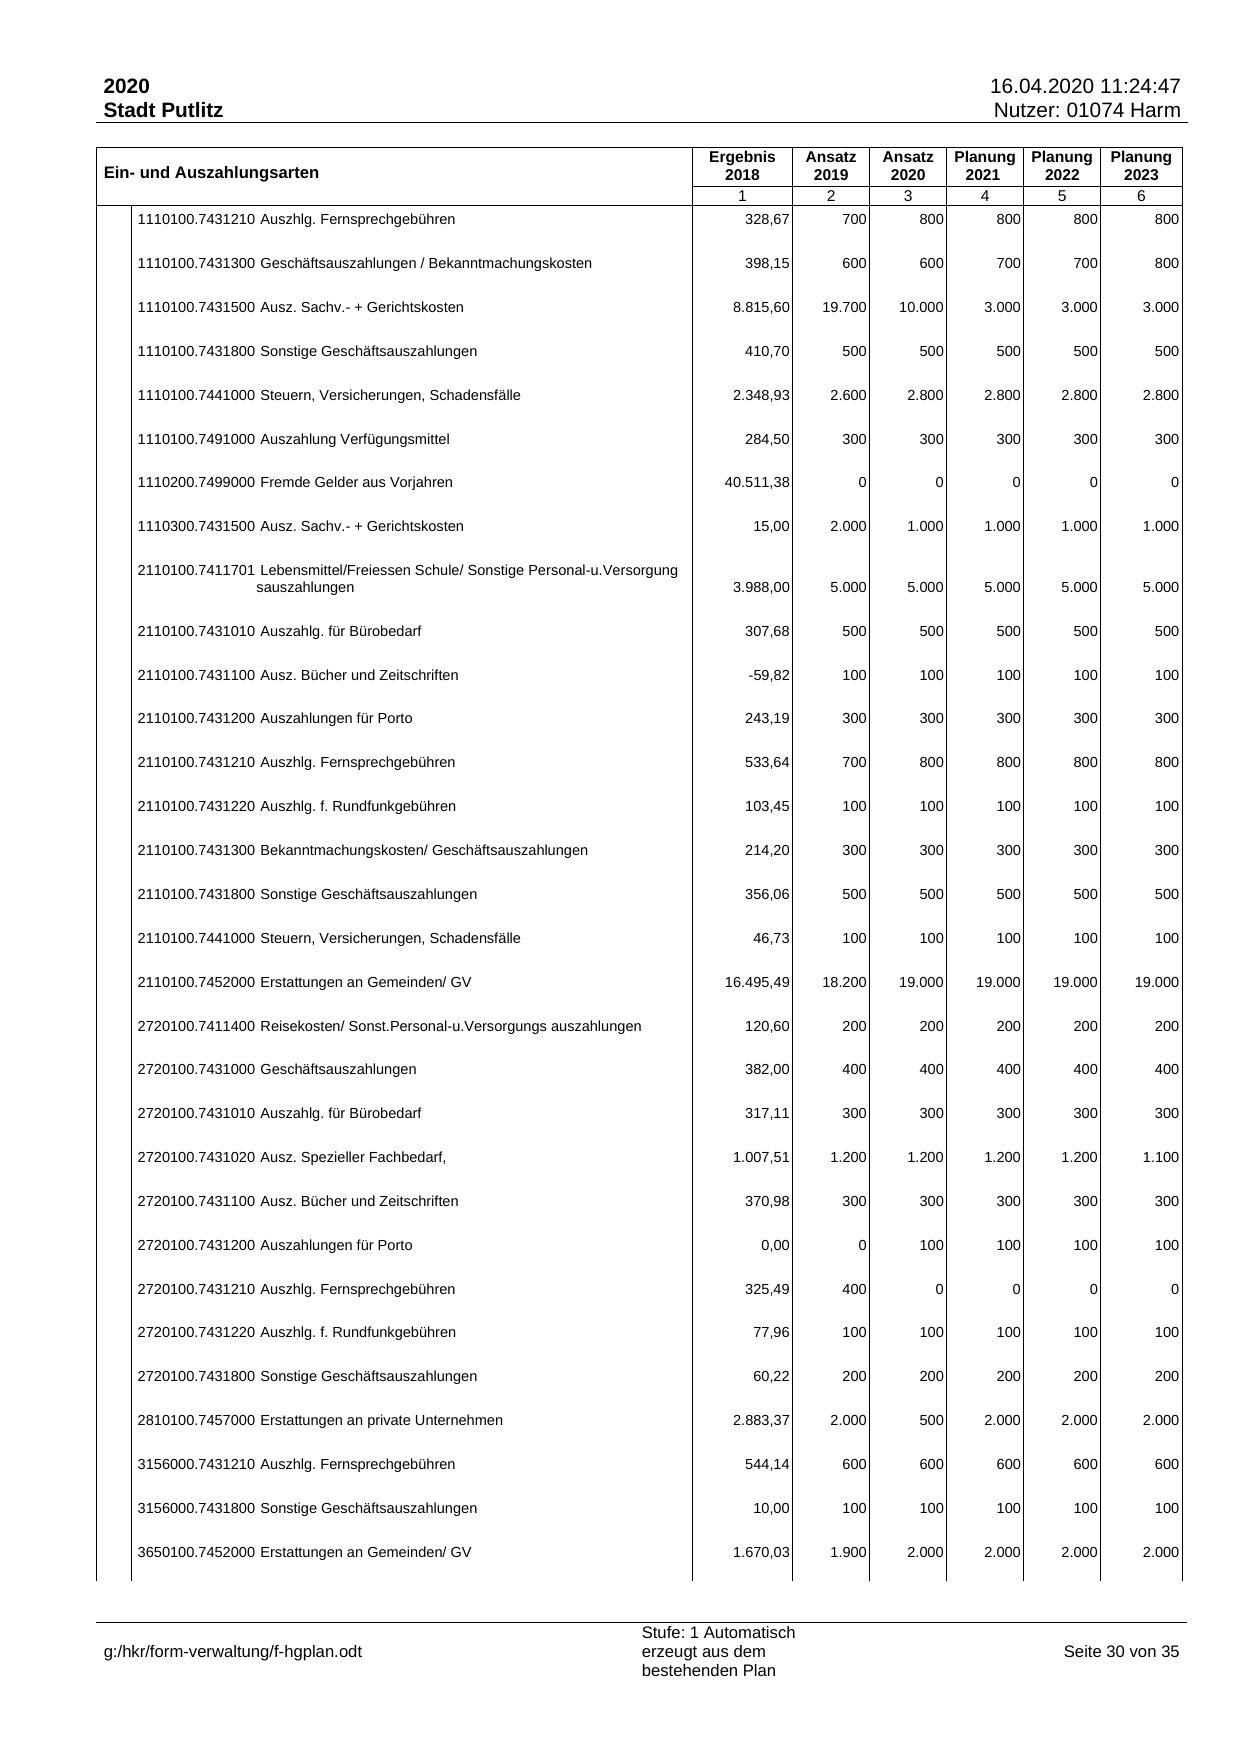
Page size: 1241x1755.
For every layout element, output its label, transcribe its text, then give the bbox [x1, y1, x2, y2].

table_cell 1 [693, 187, 792, 205]
table_cell 300 [947, 424, 1023, 468]
table_cell 100 [1101, 1318, 1182, 1362]
table_cell [97, 1011, 131, 1055]
table_cell 2.000 [870, 1537, 946, 1581]
table_cell 300 [1024, 836, 1100, 879]
table_cell 100 [793, 923, 869, 967]
table_cell 100 [947, 1493, 1023, 1537]
table_cell 700 [1024, 249, 1100, 292]
table_cell 600 [793, 249, 869, 292]
table_cell Auszahlg. für Bürobedarf [256, 616, 692, 660]
table_cell 300 [793, 704, 869, 748]
table_cell [97, 1055, 131, 1099]
table_cell Auszahlungen für Porto [256, 1230, 692, 1274]
table_header Planung 2021 [947, 148, 1023, 186]
table_cell 1110100.7491000 [132, 424, 256, 468]
table_cell 103,45 [693, 792, 792, 836]
table_cell 100 [1024, 792, 1100, 836]
table_cell 10,00 [693, 1493, 792, 1537]
table_cell 2110100.7431010 [132, 616, 256, 660]
table_cell 2 [793, 187, 869, 205]
table_cell 5 [1024, 187, 1100, 205]
table_cell Geschäftsauszahlungen / Bekanntmachungskosten [256, 249, 692, 292]
table_cell 2110100.7431200 [132, 704, 256, 748]
table_cell 1110100.7431800 [132, 336, 256, 380]
table_cell 1.000 [870, 512, 946, 556]
table_cell 3156000.7431210 [132, 1450, 256, 1493]
table_cell 500 [1024, 336, 1100, 380]
table_cell 1110100.7441000 [132, 380, 256, 424]
table_cell 300 [870, 836, 946, 879]
table_cell [97, 1318, 131, 1362]
table_cell 0 [870, 468, 946, 512]
table_cell 200 [1024, 1362, 1100, 1406]
table_cell 1.000 [1101, 512, 1182, 556]
table_cell 307,68 [693, 616, 792, 660]
table_cell 328,67 [693, 206, 792, 249]
table_cell 1.670,03 [693, 1537, 792, 1581]
table_cell 400 [1101, 1055, 1182, 1099]
table_cell 19.000 [947, 967, 1023, 1011]
table_cell 398,15 [693, 249, 792, 292]
table_cell 1.100 [1101, 1143, 1182, 1186]
table_cell 2720100.7431210 [132, 1274, 256, 1318]
table_cell 100 [947, 923, 1023, 967]
table_cell 1110100.7431500 [132, 293, 256, 336]
table_cell 300 [1024, 704, 1100, 748]
table_cell 0 [947, 1274, 1023, 1318]
table_cell 5.000 [1101, 556, 1182, 616]
table_cell 77,96 [693, 1318, 792, 1362]
table_cell 0 [1101, 468, 1182, 512]
table_cell 400 [793, 1055, 869, 1099]
table_cell 300 [1024, 1186, 1100, 1230]
table_cell [97, 792, 131, 836]
table_cell 200 [793, 1362, 869, 1406]
table_cell 600 [870, 1450, 946, 1493]
table_cell 700 [793, 748, 869, 792]
table_cell [97, 616, 131, 660]
table_cell 200 [1101, 1362, 1182, 1406]
table_cell 2110100.7452000 [132, 967, 256, 1011]
table_cell 0,00 [693, 1230, 792, 1274]
table_cell 325,49 [693, 1274, 792, 1318]
table_cell 300 [793, 836, 869, 879]
table_cell 500 [1024, 616, 1100, 660]
table_cell [97, 1230, 131, 1274]
table_cell 200 [1101, 1011, 1182, 1055]
table_cell Lebensmittel/Freiessen Schule/ Sonstige Personal-u.Versorgung sauszahlungen [256, 556, 692, 616]
table_cell [97, 879, 131, 923]
table_cell -59,82 [693, 660, 792, 704]
table_cell [97, 1362, 131, 1406]
table_header Ansatz 2019 [793, 148, 869, 186]
table_cell 400 [1024, 1055, 1100, 1099]
table_cell 2720100.7431020 [132, 1143, 256, 1186]
table_cell 1.000 [947, 512, 1023, 556]
table_cell 100 [947, 1230, 1023, 1274]
table_cell 200 [793, 1011, 869, 1055]
table_cell 0 [1101, 1274, 1182, 1318]
table_cell 500 [1101, 616, 1182, 660]
table_cell [97, 1274, 131, 1318]
table_cell 0 [870, 1274, 946, 1318]
table_cell Ausz. Sachv.- + Gerichtskosten [256, 512, 692, 556]
table_cell 400 [870, 1055, 946, 1099]
table_cell [97, 923, 131, 967]
table_cell 500 [947, 879, 1023, 923]
table_cell 533,64 [693, 748, 792, 792]
table_cell 300 [947, 1099, 1023, 1142]
table_cell [97, 293, 131, 336]
table_cell Steuern, Versicherungen, Schadensfälle [256, 923, 692, 967]
table_cell 2720100.7431800 [132, 1362, 256, 1406]
table_cell 19.000 [1101, 967, 1182, 1011]
table_cell 100 [1024, 923, 1100, 967]
table_cell Geschäftsauszahlungen [256, 1055, 692, 1099]
table_cell 300 [1024, 1099, 1100, 1142]
table_cell 2.800 [870, 380, 946, 424]
table_cell 400 [793, 1274, 869, 1318]
table_cell Auszhlg. f. Rundfunkgebühren [256, 792, 692, 836]
table_cell 3156000.7431800 [132, 1493, 256, 1537]
table_cell 284,50 [693, 424, 792, 468]
table_cell 300 [870, 1099, 946, 1142]
table_cell 2.000 [947, 1537, 1023, 1581]
table_cell 100 [1101, 660, 1182, 704]
table_cell 800 [1101, 249, 1182, 292]
table_cell 100 [870, 792, 946, 836]
table_cell 100 [793, 1493, 869, 1537]
table_cell 500 [793, 336, 869, 380]
table_cell 200 [870, 1362, 946, 1406]
table_cell 3650100.7452000 [132, 1537, 256, 1581]
table_cell 300 [870, 1186, 946, 1230]
table_cell [97, 704, 131, 748]
table_cell 2720100.7431200 [132, 1230, 256, 1274]
table_cell [97, 512, 131, 556]
table_cell 300 [1101, 704, 1182, 748]
table_cell 800 [870, 206, 946, 249]
table_cell 2.000 [793, 512, 869, 556]
table_cell 2.000 [1101, 1406, 1182, 1449]
table_cell 0 [793, 1230, 869, 1274]
table_cell 2.000 [1101, 1537, 1182, 1581]
table_cell 800 [947, 206, 1023, 249]
table_cell Bekanntmachungskosten/ Geschäftsauszahlungen [256, 836, 692, 879]
table_cell 16.495,49 [693, 967, 792, 1011]
table_cell 370,98 [693, 1186, 792, 1230]
table_cell 100 [1024, 1318, 1100, 1362]
table_cell 2720100.7431100 [132, 1186, 256, 1230]
table_cell 214,20 [693, 836, 792, 879]
table_cell 500 [870, 1406, 946, 1449]
table_cell 2.000 [1024, 1537, 1100, 1581]
table_cell 0 [793, 468, 869, 512]
table_cell 100 [1101, 923, 1182, 967]
table_cell 800 [947, 748, 1023, 792]
table_cell 600 [1101, 1450, 1182, 1493]
table_cell 356,06 [693, 879, 792, 923]
table_header Planung 2022 [1024, 148, 1100, 186]
table_cell 4 [947, 187, 1023, 205]
table_cell Erstattungen an private Unternehmen [256, 1406, 692, 1449]
table_cell [97, 424, 131, 468]
table_cell [97, 336, 131, 380]
table_cell 200 [870, 1011, 946, 1055]
table_cell [97, 206, 131, 249]
table_cell Auszhlg. Fernsprechgebühren [256, 1274, 692, 1318]
table_cell 2720100.7431220 [132, 1318, 256, 1362]
table_cell [97, 249, 131, 292]
table_cell 243,19 [693, 704, 792, 748]
table_cell 46,73 [693, 923, 792, 967]
table_cell 5.000 [793, 556, 869, 616]
table_cell 0 [1024, 1274, 1100, 1318]
table_cell 19.000 [870, 967, 946, 1011]
table_cell 500 [1101, 336, 1182, 380]
table_cell 2.000 [793, 1406, 869, 1449]
table_cell 800 [870, 748, 946, 792]
table_cell 100 [1024, 1230, 1100, 1274]
table_cell 1.007,51 [693, 1143, 792, 1186]
table_cell 500 [1101, 879, 1182, 923]
table_cell 10.000 [870, 293, 946, 336]
table_cell 2110100.7431210 [132, 748, 256, 792]
table_cell 1110100.7431300 [132, 249, 256, 292]
table_cell 2.800 [1024, 380, 1100, 424]
table_cell 60,22 [693, 1362, 792, 1406]
table_cell 300 [947, 1186, 1023, 1230]
table_cell 5.000 [1024, 556, 1100, 616]
table_cell [97, 556, 131, 616]
table_cell 0 [1024, 468, 1100, 512]
table_cell [97, 1406, 131, 1449]
table_cell 2.883,37 [693, 1406, 792, 1449]
table_cell 2.800 [947, 380, 1023, 424]
table_cell 2110100.7431300 [132, 836, 256, 879]
table_cell 300 [1101, 1186, 1182, 1230]
table_cell Sonstige Geschäftsauszahlungen [256, 1493, 692, 1537]
table_cell 400 [947, 1055, 1023, 1099]
table_cell 300 [793, 424, 869, 468]
table_cell 100 [947, 792, 1023, 836]
table_cell 2810100.7457000 [132, 1406, 256, 1449]
table_cell 500 [870, 336, 946, 380]
table_cell 500 [870, 879, 946, 923]
table_cell 1.200 [793, 1143, 869, 1186]
table_cell Ausz. Bücher und Zeitschriften [256, 1186, 692, 1230]
table_cell 2110100.7431100 [132, 660, 256, 704]
table_cell Fremde Gelder aus Vorjahren [256, 468, 692, 512]
table_cell 600 [793, 1450, 869, 1493]
table_cell Steuern, Versicherungen, Schadensfälle [256, 380, 692, 424]
table_cell 2.348,93 [693, 380, 792, 424]
table_cell 2720100.7411400 [132, 1011, 256, 1055]
table_cell 3.000 [947, 293, 1023, 336]
table_cell 100 [1024, 1493, 1100, 1537]
table_cell 5.000 [947, 556, 1023, 616]
table_cell 100 [793, 660, 869, 704]
table_cell 500 [1024, 879, 1100, 923]
table_cell [97, 836, 131, 879]
table_cell 500 [947, 336, 1023, 380]
table_cell 300 [793, 1186, 869, 1230]
table_cell Ausz. Spezieller Fachbedarf, [256, 1143, 692, 1186]
table_cell 500 [793, 616, 869, 660]
table_cell 500 [870, 616, 946, 660]
table_cell 40.511,38 [693, 468, 792, 512]
table_cell 19.700 [793, 293, 869, 336]
table_cell 100 [1101, 1230, 1182, 1274]
table_cell Sonstige Geschäftsauszahlungen [256, 336, 692, 380]
table_cell 6 [1101, 187, 1182, 205]
table_cell 3.000 [1024, 293, 1100, 336]
table_cell 1110300.7431500 [132, 512, 256, 556]
table_cell 600 [947, 1450, 1023, 1493]
table_cell 2.800 [1101, 380, 1182, 424]
table_cell [97, 967, 131, 1011]
table_cell 5.000 [870, 556, 946, 616]
table_cell 2110100.7441000 [132, 923, 256, 967]
table_cell 700 [793, 206, 869, 249]
table_cell 410,70 [693, 336, 792, 380]
table_header Ein- und Auszahlungsarten [97, 148, 692, 205]
table_cell 2720100.7431010 [132, 1099, 256, 1142]
table_cell Auszhlg. Fernsprechgebühren [256, 748, 692, 792]
table_cell [97, 1143, 131, 1186]
table_cell 2.000 [947, 1406, 1023, 1449]
table_cell 1110200.7499000 [132, 468, 256, 512]
table_cell 2720100.7431000 [132, 1055, 256, 1099]
table_cell 200 [947, 1011, 1023, 1055]
table_cell 500 [947, 616, 1023, 660]
table_cell 19.000 [1024, 967, 1100, 1011]
table_cell 2110100.7431800 [132, 879, 256, 923]
table_cell 100 [870, 1493, 946, 1537]
table_cell 300 [1101, 424, 1182, 468]
table_cell 100 [947, 1318, 1023, 1362]
table_header Ergebnis 2018 [693, 148, 792, 186]
table_cell [97, 1186, 131, 1230]
table_cell 1.000 [1024, 512, 1100, 556]
table_cell 600 [870, 249, 946, 292]
table_cell 300 [1024, 424, 1100, 468]
table_cell Auszhlg. Fernsprechgebühren [256, 206, 692, 249]
table_cell [97, 1493, 131, 1537]
table_cell Erstattungen an Gemeinden/ GV [256, 967, 692, 1011]
table_cell 300 [1101, 836, 1182, 879]
table_cell 100 [793, 1318, 869, 1362]
table_cell [97, 380, 131, 424]
table_cell Ausz. Sachv.- + Gerichtskosten [256, 293, 692, 336]
table_cell [97, 748, 131, 792]
table_cell 0 [947, 468, 1023, 512]
table_cell 200 [947, 1362, 1023, 1406]
table_cell 2.600 [793, 380, 869, 424]
table_cell 100 [793, 792, 869, 836]
table_cell 800 [1024, 206, 1100, 249]
table_cell 1.900 [793, 1537, 869, 1581]
table_cell 300 [793, 1099, 869, 1142]
table_cell Sonstige Geschäftsauszahlungen [256, 879, 692, 923]
table_cell 2.000 [1024, 1406, 1100, 1449]
table_cell Reisekosten/ Sonst.Personal-u.Versorgungs auszahlungen [256, 1011, 692, 1055]
table_cell 2110100.7411701 [132, 556, 256, 616]
table_cell Sonstige Geschäftsauszahlungen [256, 1362, 692, 1406]
table_cell 1.200 [1024, 1143, 1100, 1186]
table_cell 1.200 [870, 1143, 946, 1186]
table_cell 800 [1101, 206, 1182, 249]
table_cell 100 [1024, 660, 1100, 704]
table_cell Auszhlg. Fernsprechgebühren [256, 1450, 692, 1493]
table_cell Ausz. Bücher und Zeitschriften [256, 660, 692, 704]
table_cell 700 [947, 249, 1023, 292]
table_cell 3 [870, 187, 946, 205]
table_cell 300 [947, 704, 1023, 748]
table_cell 800 [1101, 748, 1182, 792]
table_cell Auszhlg. f. Rundfunkgebühren [256, 1318, 692, 1362]
table_cell 100 [870, 923, 946, 967]
table_cell 100 [947, 660, 1023, 704]
table_cell [97, 468, 131, 512]
table_cell [97, 660, 131, 704]
table_cell 1.200 [947, 1143, 1023, 1186]
table_cell 100 [1101, 1493, 1182, 1537]
table_cell 382,00 [693, 1055, 792, 1099]
table_cell [97, 1099, 131, 1142]
table_cell 100 [870, 660, 946, 704]
table_cell Auszahlungen für Porto [256, 704, 692, 748]
table_header Ansatz 2020 [870, 148, 946, 186]
table_header Planung 2023 [1101, 148, 1182, 186]
table_cell 2110100.7431220 [132, 792, 256, 836]
table_cell 100 [870, 1318, 946, 1362]
table_cell 300 [947, 836, 1023, 879]
table_cell 317,11 [693, 1099, 792, 1142]
table_cell 300 [870, 424, 946, 468]
table_cell 100 [1101, 792, 1182, 836]
table_cell [97, 1450, 131, 1493]
table_cell 500 [793, 879, 869, 923]
table_cell 15,00 [693, 512, 792, 556]
table_cell 300 [870, 704, 946, 748]
table_cell 3.000 [1101, 293, 1182, 336]
table_cell 300 [1101, 1099, 1182, 1142]
table_cell 800 [1024, 748, 1100, 792]
table_cell 8.815,60 [693, 293, 792, 336]
table_cell Erstattungen an Gemeinden/ GV [256, 1537, 692, 1581]
table_cell 18.200 [793, 967, 869, 1011]
table_cell 3.988,00 [693, 556, 792, 616]
table_cell [97, 1537, 131, 1581]
table_cell 1110100.7431210 [132, 206, 256, 249]
table_cell Auszahlg. für Bürobedarf [256, 1099, 692, 1142]
table_cell 600 [1024, 1450, 1100, 1493]
table_cell 100 [870, 1230, 946, 1274]
table_cell Auszahlung Verfügungsmittel [256, 424, 692, 468]
table_cell 200 [1024, 1011, 1100, 1055]
table_cell 544,14 [693, 1450, 792, 1493]
table_cell 120,60 [693, 1011, 792, 1055]
